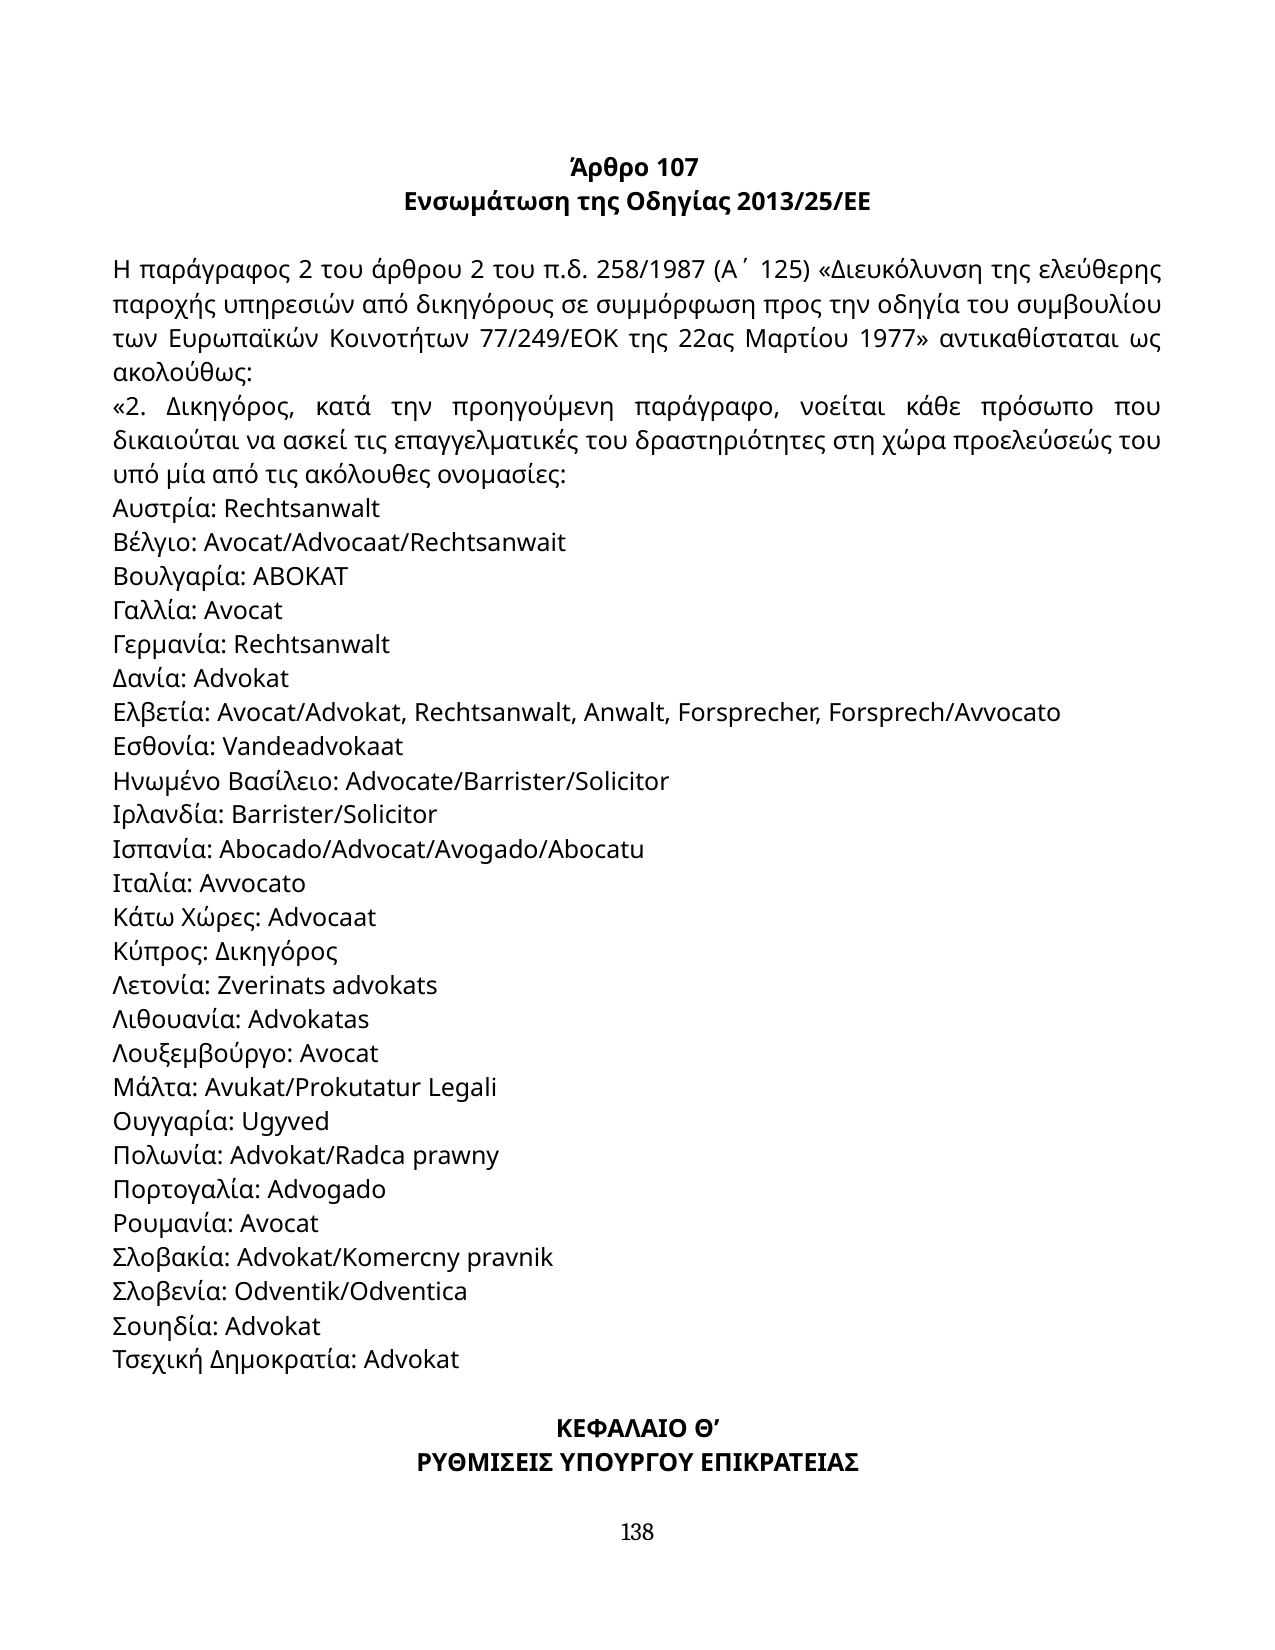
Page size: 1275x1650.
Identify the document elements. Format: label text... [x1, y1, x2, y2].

text Ιρλανδία: Barrister/Solicitor [112, 797, 1162, 831]
text Εσθονία: Vandeadvokaat [112, 729, 1162, 763]
text Βέλγιο: Avocat/Advocaat/Rechtsanwait [112, 525, 1162, 559]
text Ενσωμάτωση της Οδηγίας 2013/25/ΕΕ [112, 184, 1162, 218]
text Ιταλία: Avvocato [112, 865, 1162, 899]
text Δανία: Advokat [112, 661, 1162, 695]
text Βουλγαρία: ΑΒΟΚΑΤ [112, 559, 1162, 593]
text ΚΕΦΑΛΑΙΟ Θ’ [112, 1410, 1162, 1444]
text Λουξεμβούργο: Avocat [112, 1036, 1162, 1070]
text Η παράγραφος 2 του άρθρου 2 του π.δ. 258/1987 (Α΄ 125) «Διευκόλυνση της ελεύθερης παροχής υπηρεσιών από δικηγόρους σε συμμόρφωση προς την οδηγία του συμβουλίου των Ευρωπαϊκών Κοινοτήτων 77/249/ΕΟΚ της 22ας Μαρτίου 1977» αντικαθίσταται ως ακολούθως: [112, 252, 1162, 388]
text «2. Δικηγόρος, κατά την προηγούμενη παράγραφο, νοείται κάθε πρόσωπο που δικαιούται να ασκεί τις επαγγελματικές του δραστηριότητες στη χώρα προελεύσεώς του υπό μία από τις ακόλουθες ονομασίες: [112, 388, 1162, 491]
text Ισπανία: Abocado/Advocat/Avogado/Abocatu [112, 831, 1162, 865]
text Μάλτα: Avukat/Prokutatur Legali [112, 1070, 1162, 1104]
text Ρουμανία: Avocat [112, 1206, 1162, 1240]
text Ελβετία: Avocat/Advokat, Rechtsanwalt, Anwalt, Forsprecher, Forsprech/Avvocato [112, 695, 1162, 729]
text Λετονία: Zverinats advokats [112, 967, 1162, 1002]
text Ουγγαρία: Ugyved [112, 1104, 1162, 1138]
text Σουηδία: Advokat [112, 1308, 1162, 1342]
text Πολωνία: Advokat/Radca prawny [112, 1138, 1162, 1172]
text Σλοβενία: Odventik/Odventica [112, 1274, 1162, 1308]
text Κάτω Χώρες: Advocaat [112, 899, 1162, 933]
text Λιθουανία: Advokatas [112, 1002, 1162, 1036]
text Σλοβακία: Advokat/Komercny pravnik [112, 1240, 1162, 1274]
text Ηνωμένο Βασίλειο: Advocate/Barrister/Solicitor [112, 763, 1162, 797]
text Γαλλία: Avocat [112, 593, 1162, 627]
text Τσεχική Δημοκρατία: Advokat [112, 1342, 1162, 1376]
text ΡΥΘΜΙΣΕΙΣ ΥΠΟΥΡΓΟΥ ΕΠΙΚΡΑΤΕΙΑΣ [112, 1444, 1162, 1478]
text Κύπρος: Δικηγόρος [112, 933, 1162, 967]
text Άρθρο 107 [112, 150, 1162, 184]
text Αυστρία: Rechtsanwalt [112, 491, 1162, 525]
text Γερμανία: Rechtsanwalt [112, 627, 1162, 661]
text Πορτογαλία: Advogado [112, 1172, 1162, 1206]
